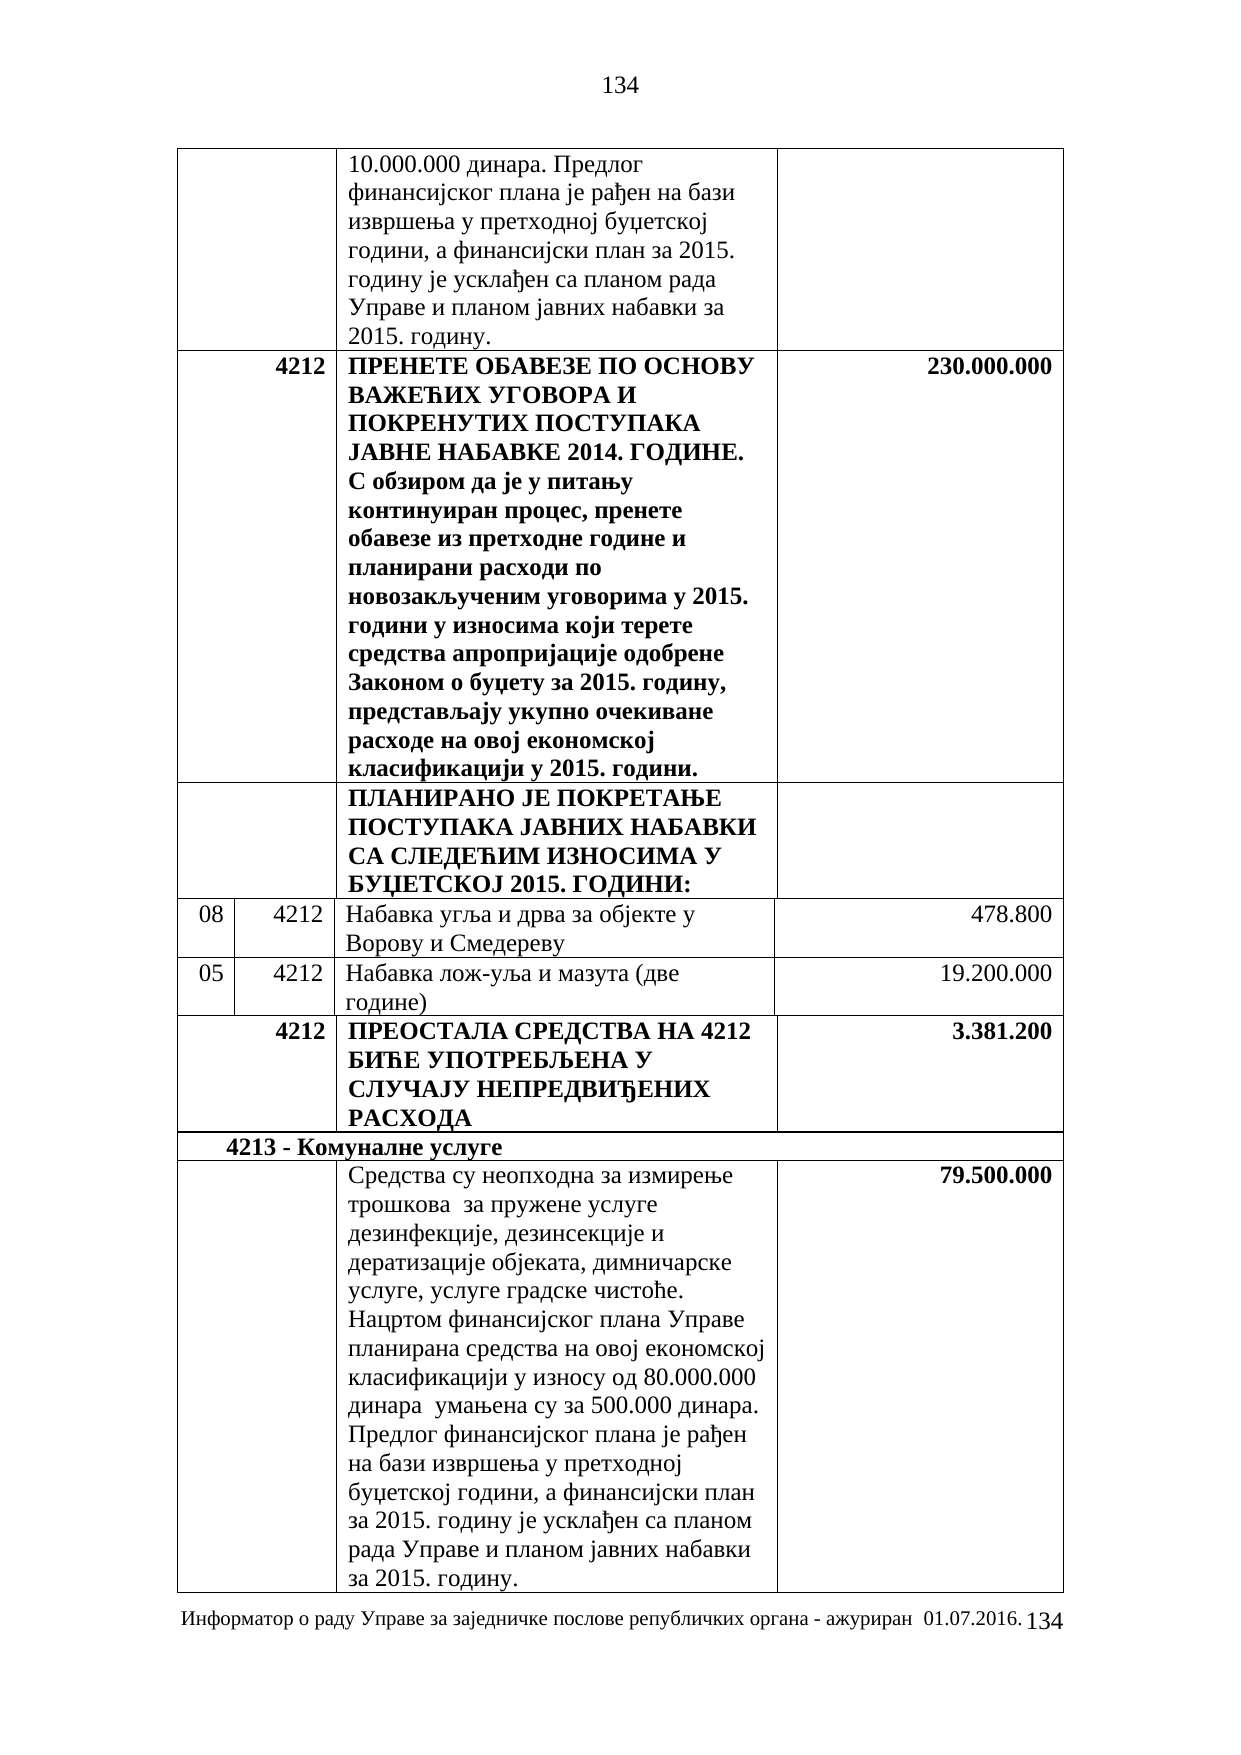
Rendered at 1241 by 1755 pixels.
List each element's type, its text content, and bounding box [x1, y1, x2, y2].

table_cell 4212 [178, 351, 336, 782]
table_cell 4212 [178, 1016, 336, 1131]
table_cell 05 [178, 958, 234, 1015]
table_cell 478.800 [775, 899, 1063, 957]
table_cell ПРЕОСТАЛА СРЕДСТВА НА 4212 БИЋЕ УПОТРЕБЉЕНА У СЛУЧАЈУ НЕПРЕДВИЂЕНИХ РАСХОДА [337, 1016, 777, 1131]
table_cell 4213 - Комуналне услуге [178, 1133, 1063, 1159]
table_cell 3.381.200 [778, 1016, 1063, 1131]
table_cell Набавка лож-уља и мазута (две године) [335, 958, 774, 1015]
table_cell 4212 [235, 958, 334, 1015]
table_cell 79.500.000 [778, 1161, 1063, 1592]
table_cell 230.000.000 [778, 351, 1063, 782]
table_cell 10.000.000 динара. Предлог финансијског плана је рађен на бази извршења у претходној буџетској години, а финансијски план за 2015. годину је усклађен са планом рада Управе и планом јавних набавки за 2015. годину. [337, 149, 777, 350]
table_cell 4212 [235, 899, 334, 957]
table_cell [178, 1161, 336, 1592]
table_cell 08 [178, 899, 234, 957]
table_cell [178, 783, 336, 898]
table_cell [778, 149, 1063, 350]
table_cell ПЛАНИРАНО ЈЕ ПОКРЕТАЊЕ ПОСТУПАКА ЈАВНИХ НАБАВКИ СА СЛЕДЕЋИМ ИЗНОСИМА У БУЏЕТСКОЈ 2015. ГОДИНИ: [337, 783, 777, 898]
table_cell [178, 149, 336, 350]
table_cell ПРЕНЕТЕ ОБАВЕЗЕ ПО ОСНОВУ ВАЖЕЋИХ УГОВОРА И ПОКРЕНУТИХ ПОСТУПАКА ЈАВНЕ НАБАВКЕ 2014. ГОДИНЕ. С обзиром да је у питању континуиран процес, пренете обавезе из претходне године и планирани расходи по новозакљученим уговорима у 2015. години у износима који терете средства апропријације одобрене Законом о буџету за 2015. годину, представљају укупно очекиване расходе на овој економској класификацији у 2015. години. [337, 351, 777, 782]
table_cell Набавка угља и дрва за објекте у Ворову и Смедереву [335, 899, 774, 957]
table_cell 19.200.000 [775, 958, 1063, 1015]
table_cell Средства су неопходна за измирење трошкова за пружене услуге дезинфекције, дезинсекције и дератизације објеката, димничарске услуге, услуге градске чистоће. Нацртом финансијског плана Управе планирана средства на овој економској класификацији у износу од 80.000.000 динара умањена су за 500.000 динара. Предлог финансијског плана је рађен на бази извршења у претходној буџетској години, а финансијски план за 2015. годину је усклађен са планом рада Управе и планом јавних набавки за 2015. годину. [337, 1161, 777, 1592]
table_cell [778, 783, 1063, 898]
